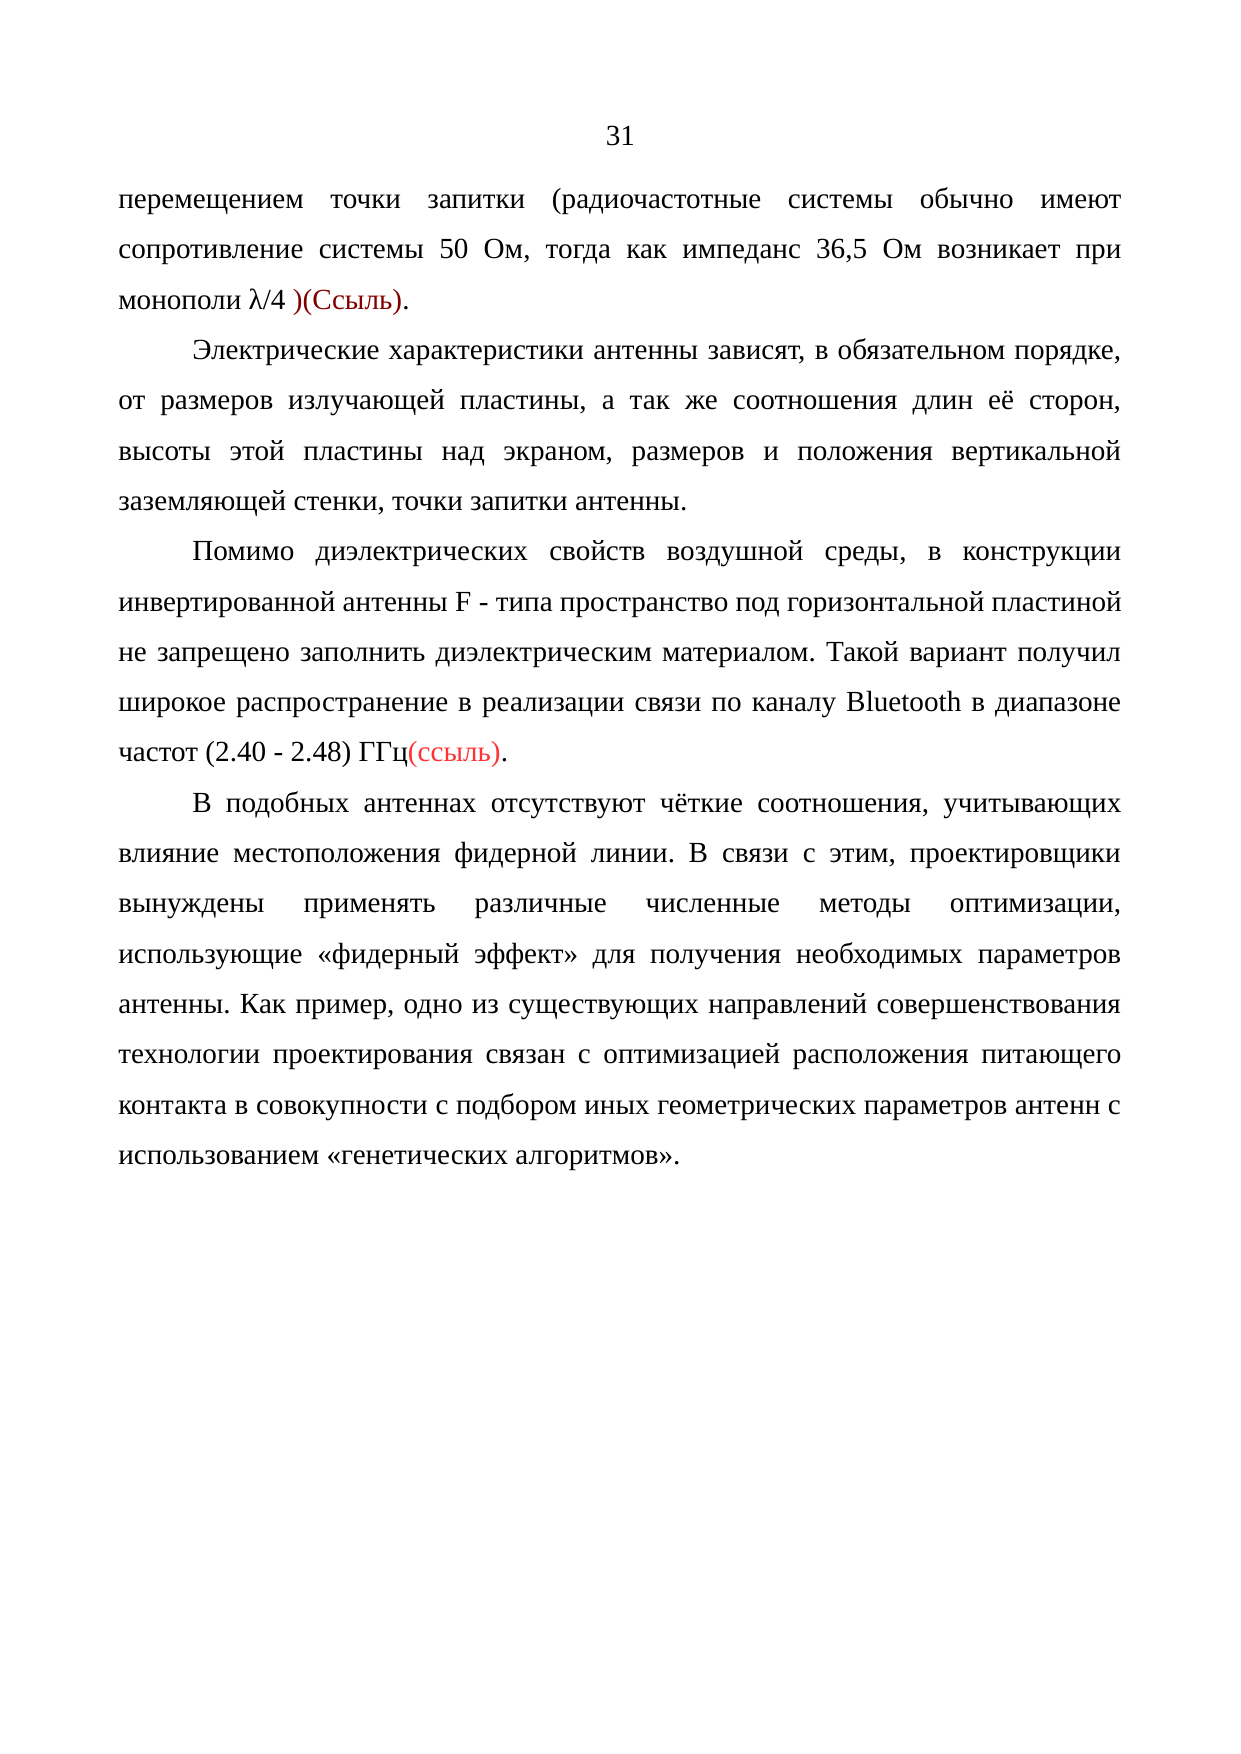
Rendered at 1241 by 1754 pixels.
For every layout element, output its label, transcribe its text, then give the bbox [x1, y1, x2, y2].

text Помимо диэлектрических свойств воздушной среды, в конструкции инвертированной антенны F ‑ типа пространство под горизонтальной пластиной не запрещено заполнить диэлектрическим материалом. Такой вариант получил широкое распространение в реализации связи по каналу Bluetooth в диапазоне частот (2.40 ‑ 2.48) ГГц(ссыль). [118, 533, 1122, 768]
text Электрические характеристики антенны зависят, в обязательном порядке, от размеров излучающей пластины, а так же соотношения длин её сторон, высоты этой пластины над экраном, размеров и положения вертикальной заземляющей стенки, точки запитки антенны. [118, 332, 1122, 517]
text перемещением точки запитки (радиочастотные системы обычно имеют сопротивление системы 50 Ом, тогда как импеданс 36,5 Ом возникает при монополи λ/4 )(Ссыль). [118, 181, 1122, 315]
text В подобных антеннах отсутствуют чёткие соотношения, учитывающих влияние местоположения фидерной линии. В связи с этим, проектировщики вынуждены применять различные численные методы оптимизации, использующие «фидерный эффект» для получения необходимых параметров антенны. Как пример, одно из существующих направлений совершенствования технологии проектирования связан с оптимизацией расположения питающего контакта в совокупности с подбором иных геометрических параметров антенн с использованием «генетических алгоритмов». [118, 785, 1122, 1171]
